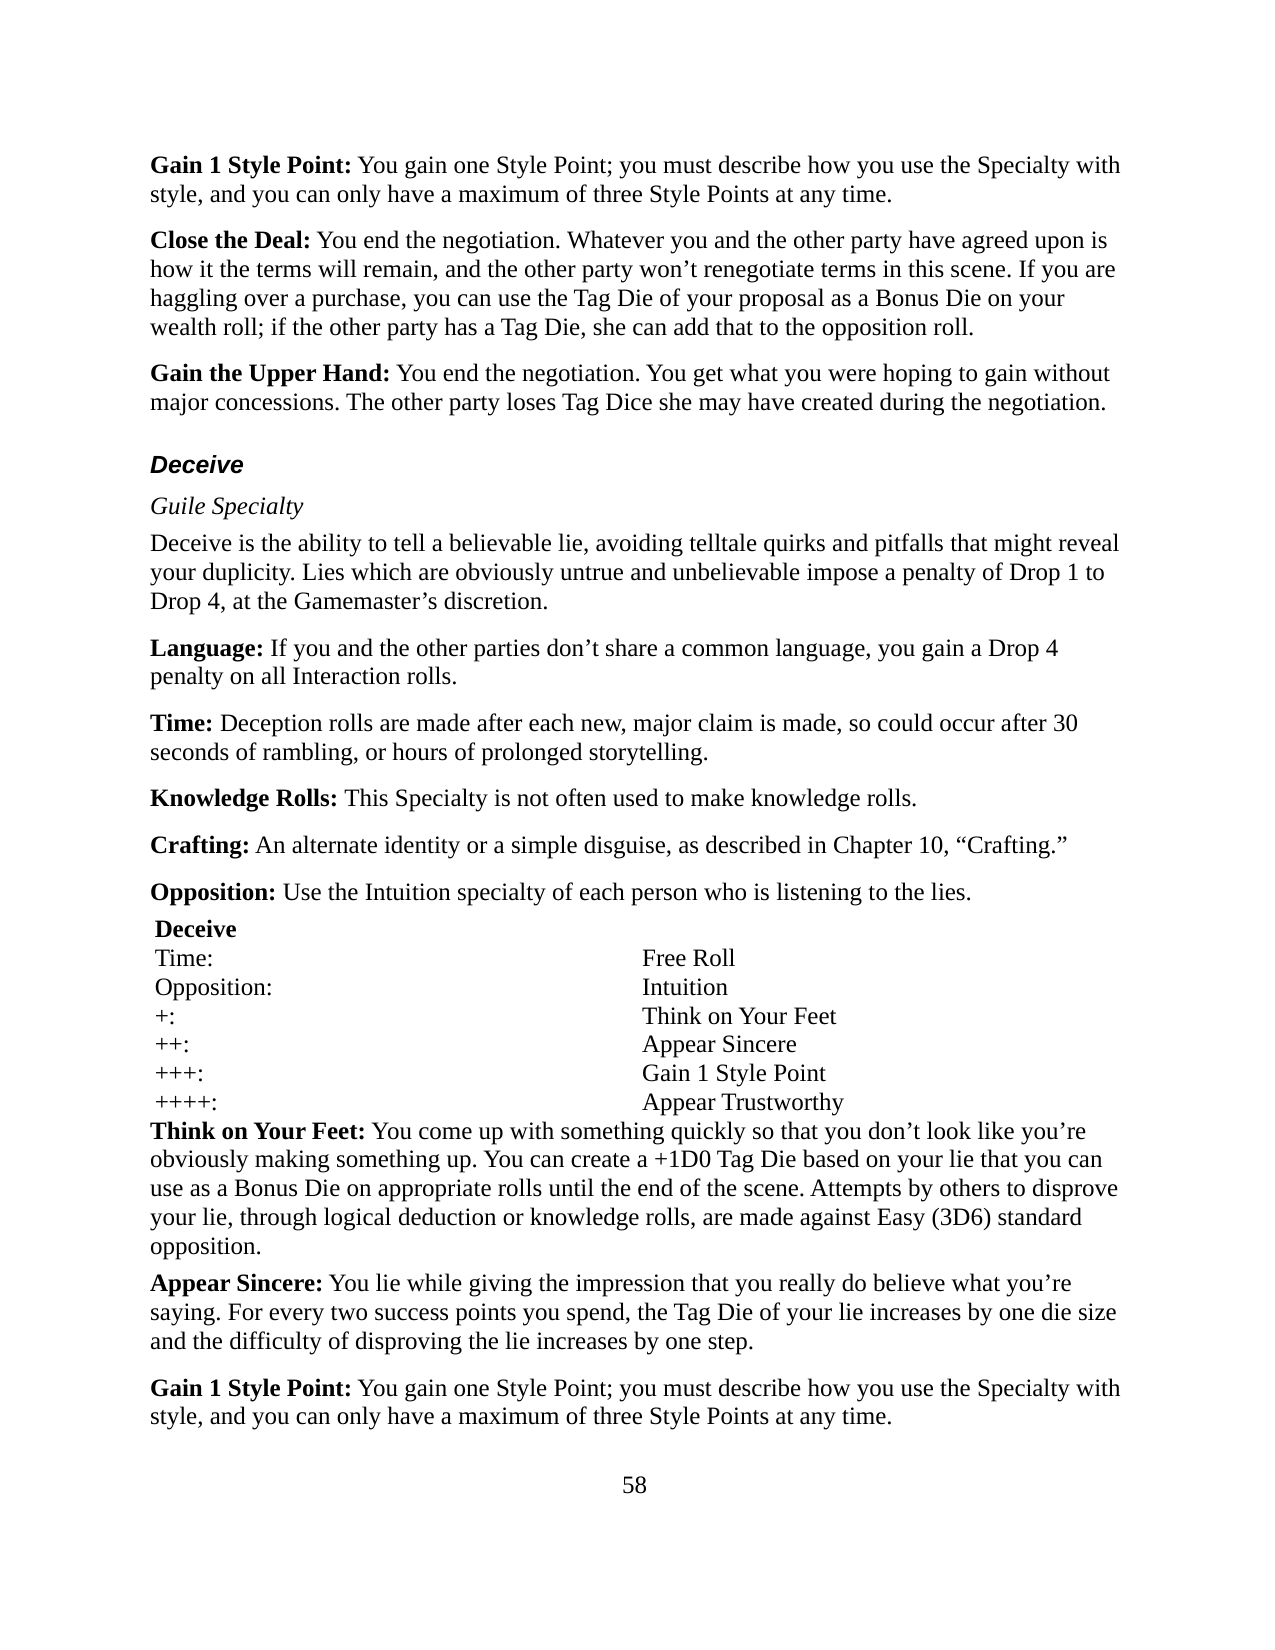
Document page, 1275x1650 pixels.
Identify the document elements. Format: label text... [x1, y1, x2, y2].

text Gain 1 Style Point: You gain one Style Point; you must describe how you use the Specialty with style, and you can only have a maximum of three Style Points at any time. [150, 150, 1125, 207]
table_cell Appear Sincere [638, 1030, 1125, 1058]
subtitle Deceive [150, 450, 1125, 478]
text Time: Deception rolls are made after each new, major claim is made, so could occur after 30 seconds of rambling, or hours of prolonged storytelling. [150, 708, 1125, 766]
table_cell Think on Your Feet [638, 1001, 1125, 1029]
text Knowledge Rolls: This Specialty is not often used to make knowledge rolls. [150, 783, 1125, 812]
table_cell +++: [150, 1058, 637, 1087]
table_cell ++: [150, 1030, 637, 1058]
text Appear Sincere: You lie while giving the impression that you really do believe what you’re saying. For every two success points you spend, the Tag Die of your lie increases by one die size and the difficulty of disproving the lie increases by one step. [150, 1268, 1125, 1355]
table_header [638, 915, 1125, 943]
text Crafting: An alternate identity or a simple disguise, as described in Chapter 10, “Crafting.” [150, 830, 1125, 859]
table_cell Free Roll [638, 943, 1125, 972]
table_cell Appear Trustworthy [638, 1087, 1125, 1116]
text Close the Deal: You end the negotiation. Whatever you and the other party have agreed upon is how it the terms will remain, and the other party won’t renegotiate terms in this scene. If you are haggling over a purchase, you can use the Tag Die of your proposal as a Bonus Die on your wealth roll; if the other party has a Tag Die, she can add that to the opposition roll. [150, 225, 1125, 340]
table_cell +: [150, 1001, 637, 1029]
table_cell Time: [150, 943, 637, 972]
text Guile Specialty [150, 491, 1125, 519]
table_header Deceive [150, 915, 637, 943]
table_cell Opposition: [150, 972, 637, 1001]
text Think on Your Feet: You come up with something quickly so that you don’t look like you’re obviously making something up. You can create a +1D0 Tag Die based on your lie that you can use as a Bonus Die on appropriate rolls until the end of the scene. Attempts by others to disprove your lie, through logical deduction or knowledge rolls, are made against Easy (3D6) standard opposition. [150, 1116, 1125, 1259]
text Gain 1 Style Point: You gain one Style Point; you must describe how you use the Specialty with style, and you can only have a maximum of three Style Points at any time. [150, 1373, 1125, 1430]
table_cell ++++: [150, 1087, 637, 1116]
table_cell Intuition [638, 972, 1125, 1001]
text Opposition: Use the Intuition specialty of each person who is listening to the lies. [150, 877, 1125, 906]
text Gain the Upper Hand: You end the negotiation. You get what you were hoping to gain without major concessions. The other party loses Tag Dice she may have created during the negotiation. [150, 358, 1125, 416]
text Language: If you and the other parties don’t share a common language, you gain a Drop 4 penalty on all Interaction rolls. [150, 633, 1125, 690]
text Deceive is the ability to tell a believable lie, avoiding telltale quirks and pitfalls that might reveal your duplicity. Lies which are obviously untrue and unbelievable impose a penalty of Drop 1 to Drop 4, at the Gamemaster’s discretion. [150, 528, 1125, 615]
table_cell Gain 1 Style Point [638, 1058, 1125, 1087]
